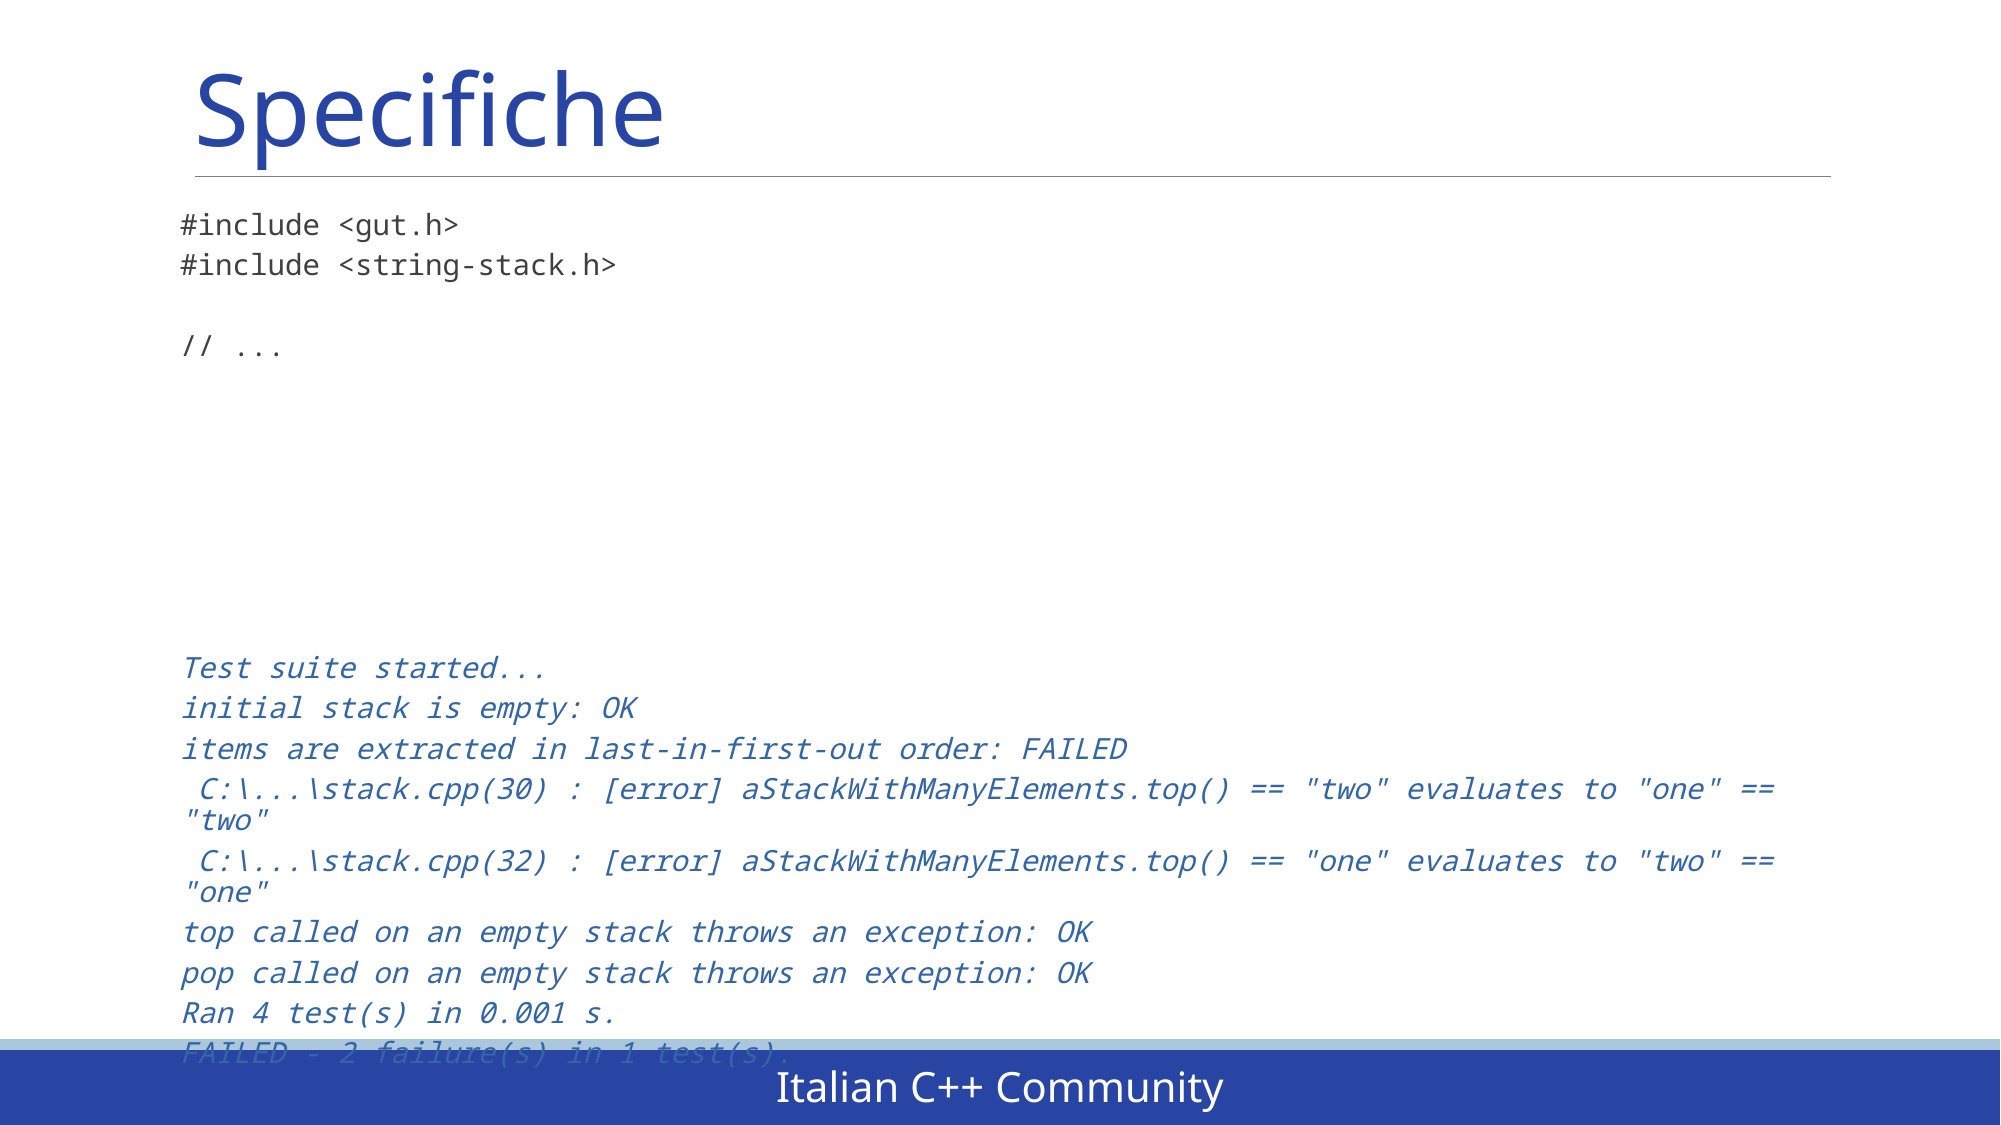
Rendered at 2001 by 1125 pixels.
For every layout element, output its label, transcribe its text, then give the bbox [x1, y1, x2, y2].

title Specifiche [179, 2, 1830, 175]
list #include <gut.h> #include <string-stack.h> // ... Test suite started... initial stack is empty: OK items are extracted in last-in-first-out order: FAILED C:\...\stack.cpp(30) : [error] aStackWithManyElements.top() == "two" evaluates to "one" == "two" C:\...\stack.cpp(32) : [error] aStackWithManyElements.top() == "one" evaluates to "two" == "one" top called on an empty stack throws an exception: OK pop called on an empty stack throws an exception: OK Ran 4 test(s) in 0.001 s. FAILED - 2 failure(s) in 1 test(s). [179, 202, 1830, 1011]
